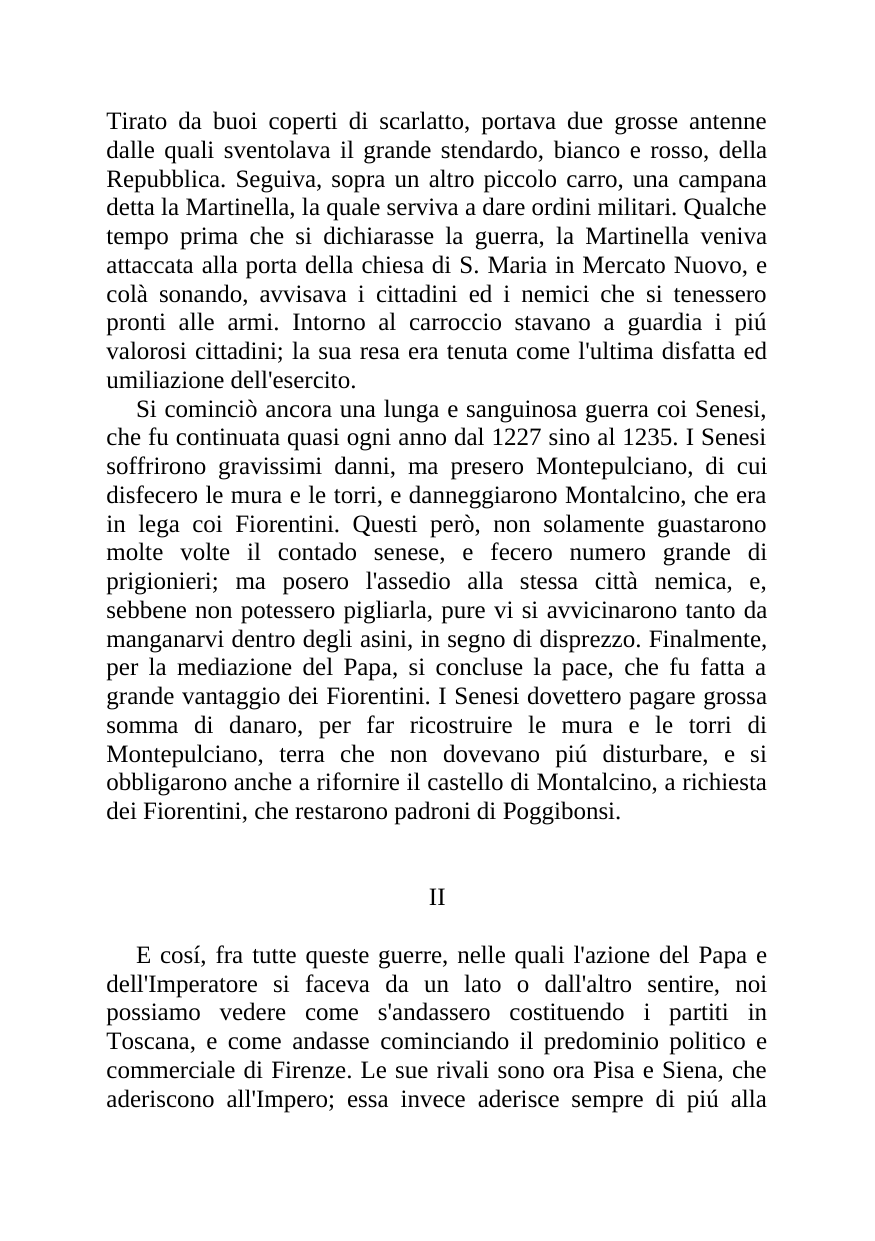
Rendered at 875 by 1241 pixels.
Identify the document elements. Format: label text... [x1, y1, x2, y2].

text Tirato da buoi coperti di scarlatto, portava due grosse antenne dalle quali sventolava il grande stendardo, bianco e rosso, della Repubblica. Seguiva, sopra un altro piccolo carro, una campana detta la Martinella, la quale serviva a dare ordini militari. Qualche tempo prima che si dichiarasse la guerra, la Martinella veniva attaccata alla porta della chiesa di S. Maria in Mercato Nuovo, e colà sonando, avvisava i cittadini ed i nemici che si tenessero pronti alle armi. Intorno al carroccio stavano a guardia i piú valorosi cittadini; la sua resa era tenuta come l'ultima disfatta ed umiliazione dell'esercito. [106, 106, 768, 394]
text E cosí, fra tutte queste guerre, nelle quali l'azione del Papa e dell'Imperatore si faceva da un lato o dall'altro sentire, noi possiamo vedere come s'andassero costituendo i partiti in Toscana, e come andasse cominciando il predominio politico e commerciale di Firenze. Le sue rivali sono ora Pisa e Siena, che aderiscono all'Impero; essa invece aderisce sempre di piú alla [106, 940, 768, 1112]
text Si cominciò ancora una lunga e sanguinosa guerra coi Senesi, che fu continuata quasi ogni anno dal 1227 sino al 1235. I Senesi soffrirono gravissimi danni, ma presero Montepulciano, di cui disfecero le mura e le torri, e danneggiarono Montalcino, che era in lega coi Fiorentini. Questi però, non solamente guastarono molte volte il contado senese, e fecero numero grande di prigionieri; ma posero l'assedio alla stessa città nemica, e, sebbene non potessero pigliarla, pure vi si avvicinarono tanto da manganarvi dentro degli asini, in segno di disprezzo. Finalmente, per la mediazione del Papa, si concluse la pace, che fu fatta a grande vantaggio dei Fiorentini. I Senesi dovettero pagare grossa somma di danaro, per far ricostruire le mura e le torri di Montepulciano, terra che non dovevano piú disturbare, e si obbligarono anche a rifornire il castello di Montalcino, a richiesta dei Fiorentini, che restarono padroni di Poggibonsi. [106, 394, 768, 825]
text II [106, 882, 768, 911]
